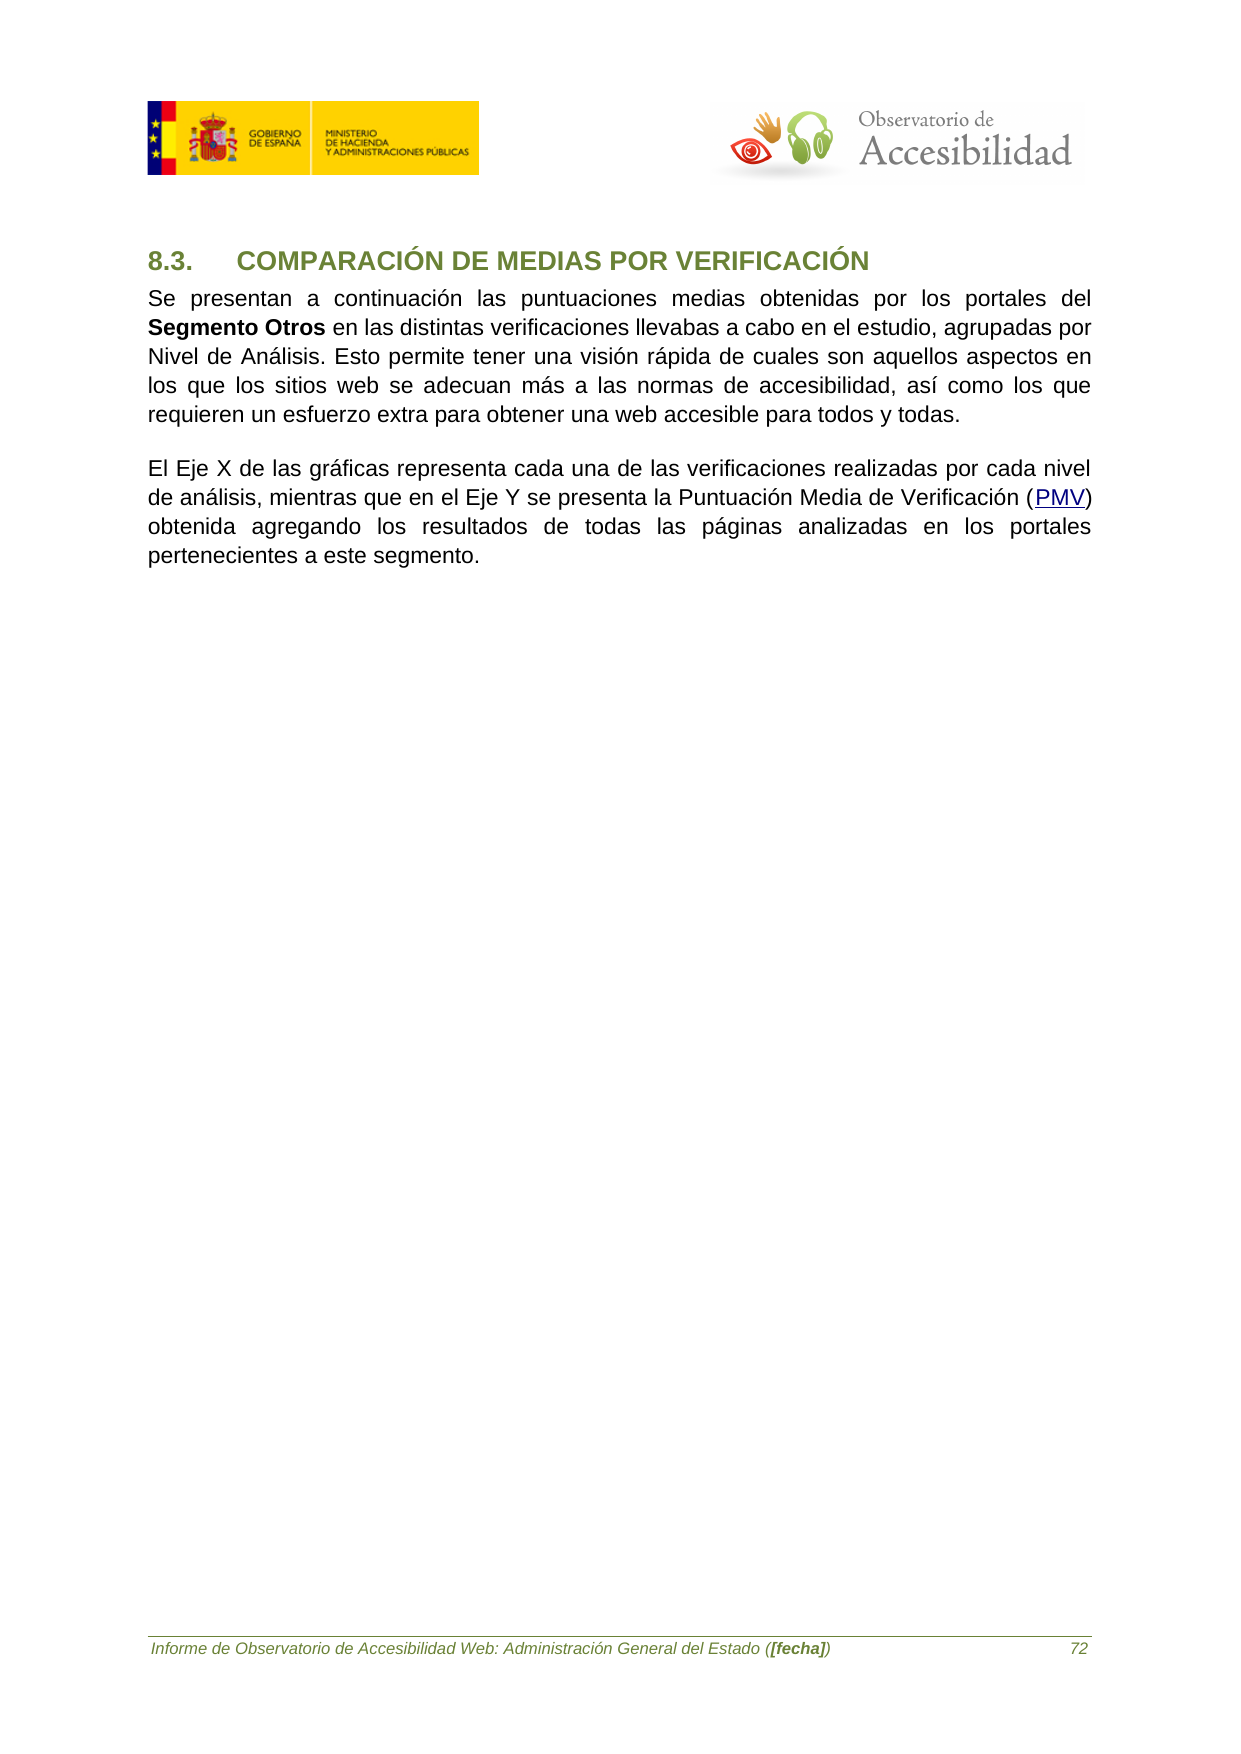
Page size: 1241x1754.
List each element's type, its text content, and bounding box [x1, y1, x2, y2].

picture [710, 102, 1086, 185]
subtitle Comparación de medias por verificación [148, 245, 1092, 276]
picture [147, 101, 479, 175]
text Se presentan a continuación las puntuaciones medias obtenidas por los portales del Segmento Otros en las distintas verificaciones llevabas a cabo en el estudio, agrupadas por Nivel de Análisis. Esto permite tener una visión rápida de cuales son aquellos aspectos en los que los sitios web se adecuan más a las normas de accesibilidad, así como los que requieren un esfuerzo extra para obtener una web accesible para todos y todas. [148, 285, 1092, 427]
text El Eje X de las gráficas representa cada una de las verificaciones realizadas por cada nivel de análisis, mientras que en el Eje Y se presenta la Puntuación Media de Verificación (PMV) obtenida agregando los resultados de todas las páginas analizadas en los portales pertenecientes a este segmento. [148, 455, 1092, 568]
